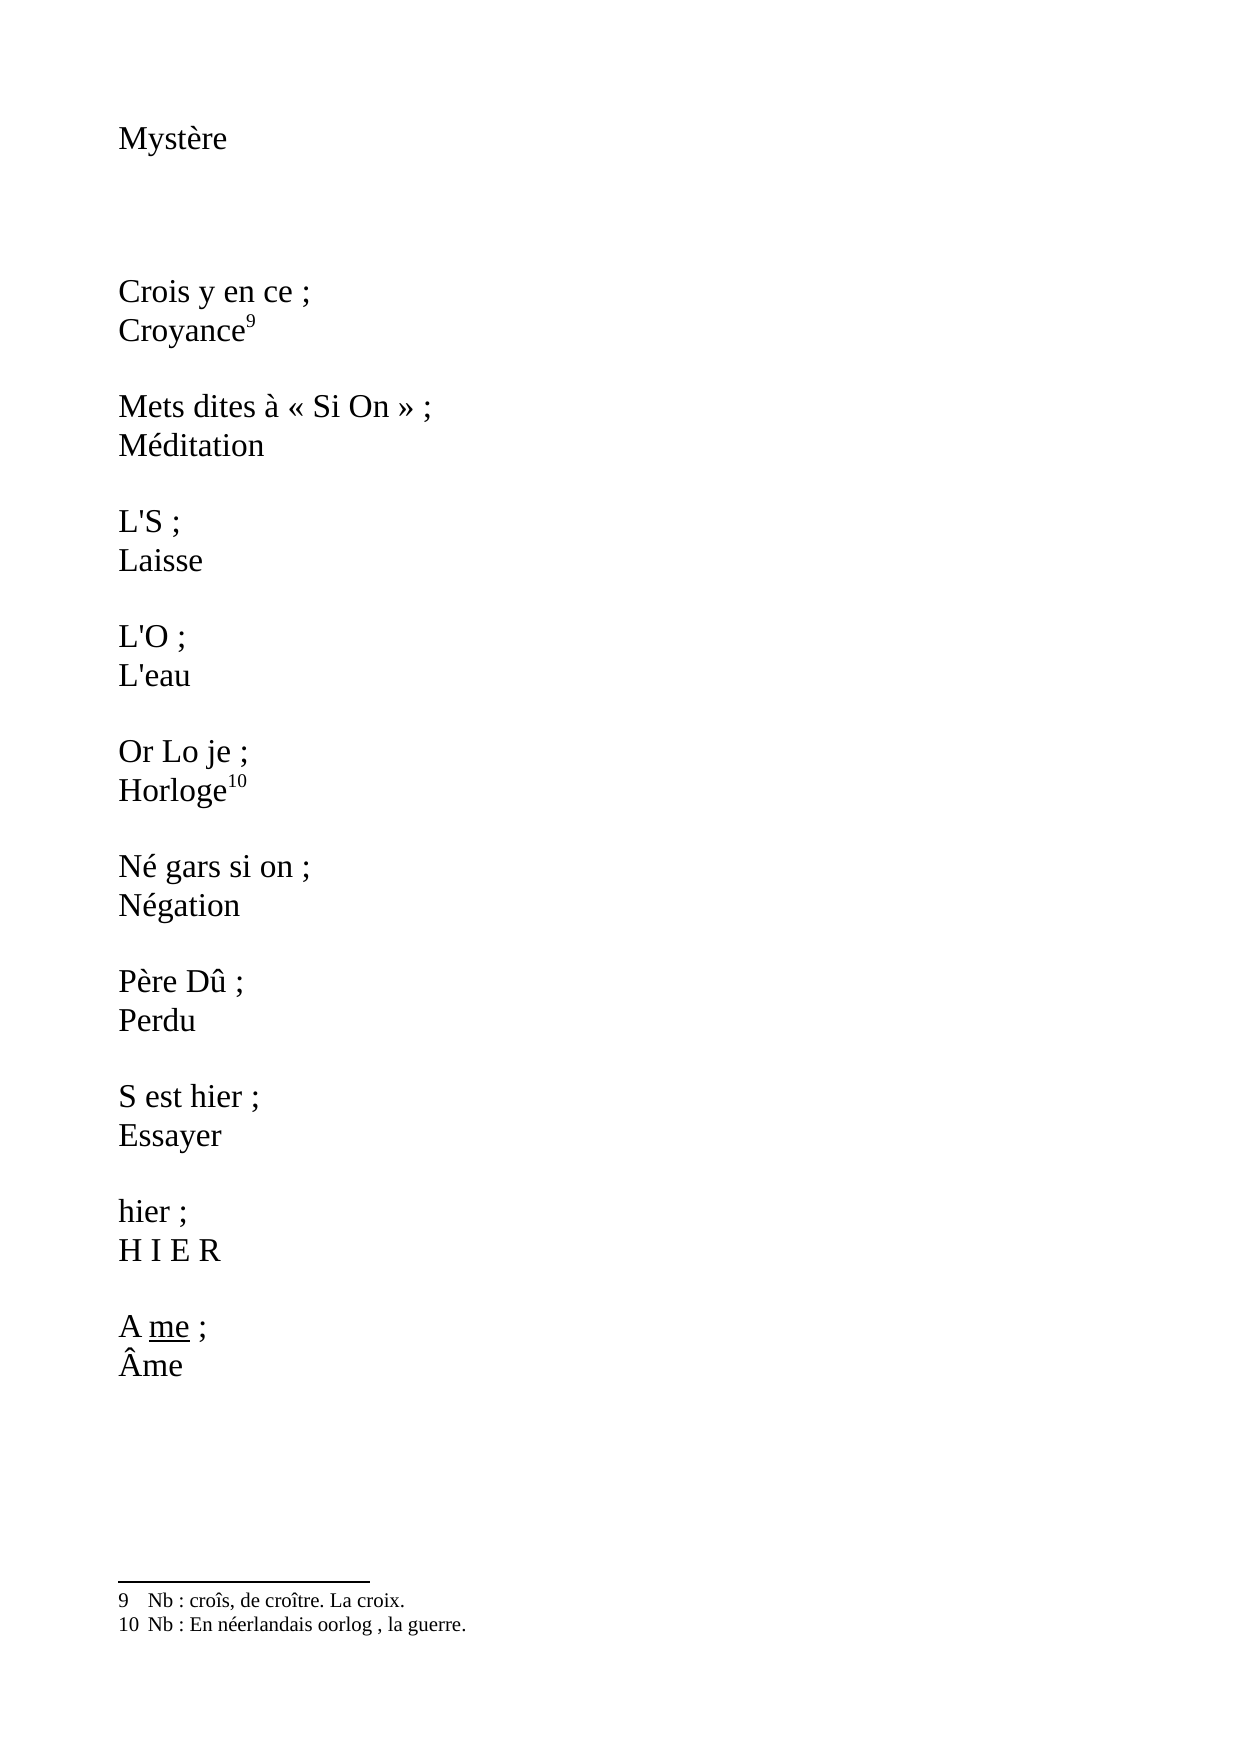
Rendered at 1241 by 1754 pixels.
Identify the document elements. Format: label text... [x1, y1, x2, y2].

text Négation [118, 885, 1122, 923]
text Mets dites à « Si On » ; [118, 386, 1122, 425]
text Mystère [118, 118, 1122, 156]
text Méditation [118, 425, 1122, 463]
text L'S ; [118, 501, 1122, 540]
text A me ; [118, 1306, 1122, 1345]
text hier ; [118, 1191, 1122, 1230]
text L'eau [118, 655, 1122, 693]
text H I E R [118, 1230, 1122, 1268]
text Laisse [118, 540, 1122, 578]
text Crois y en ce ; [118, 271, 1122, 310]
text L'O ; [118, 616, 1122, 655]
text Perdu [118, 1000, 1122, 1038]
text Âme [118, 1345, 1122, 1383]
text Nb : croîs, de croître. La croix. [118, 1588, 1122, 1612]
text Père Dû ; [118, 961, 1122, 1000]
text Essayer [118, 1115, 1122, 1153]
text S est hier ; [118, 1076, 1122, 1115]
text Nb : En néerlandais oorlog , la guerre. [118, 1612, 1122, 1636]
text Or Lo je ; [118, 731, 1122, 770]
text Croyance [118, 310, 1122, 348]
text Né gars si on ; [118, 846, 1122, 885]
text Horloge [118, 770, 1122, 808]
